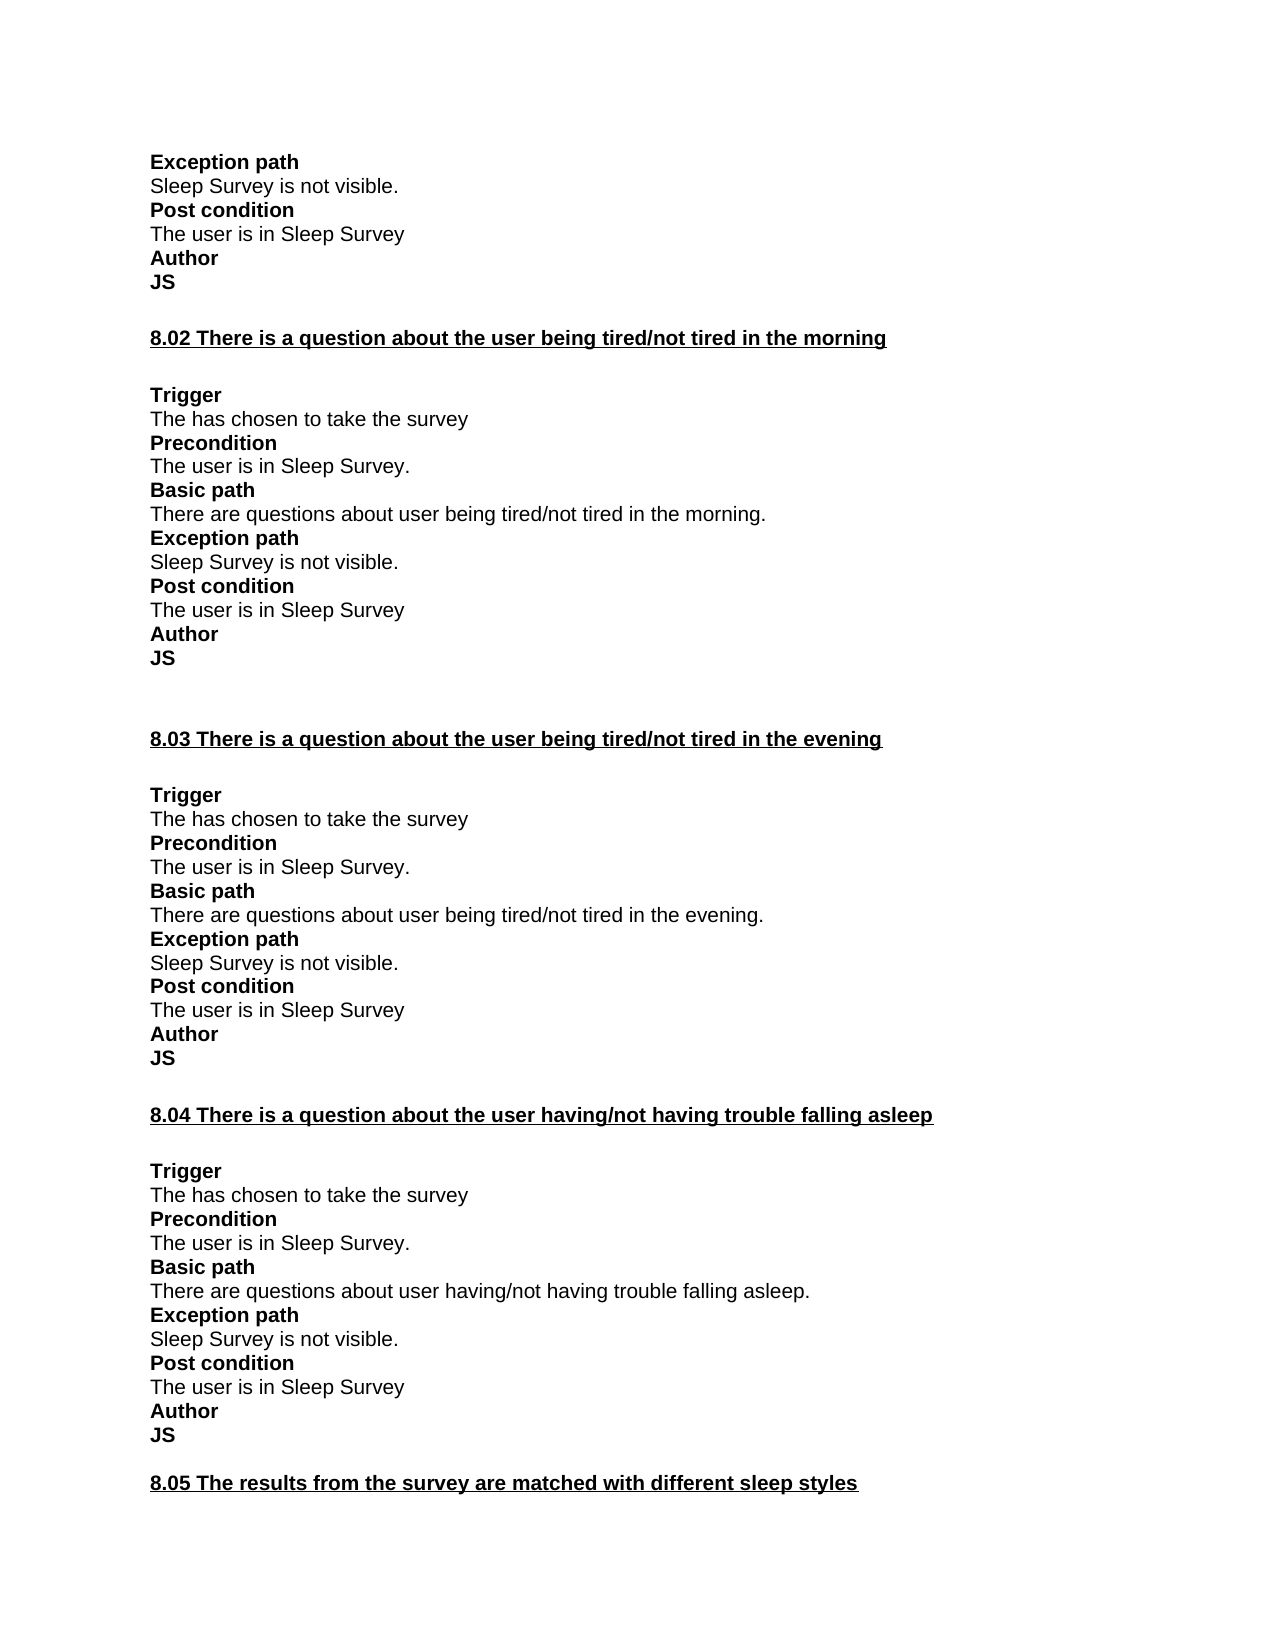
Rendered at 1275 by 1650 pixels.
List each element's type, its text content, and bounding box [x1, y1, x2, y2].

text Exception path Sleep Survey is not visible. Post condition The user is in Sleep Survey Author JS 8.02 There is a question about the user being tired/not tired in the morning Trigger The has chosen to take the survey Precondition The user is in Sleep Survey. Basic path There are questions about user being tired/not tired in the morning. Exception path Sleep Survey is not visible. Post condition The user is in Sleep Survey Author JS 8.03 There is a question about the user being tired/not tired in the evening Trigger The has chosen to take the survey Precondition The user is in Sleep Survey. Basic path There are questions about user being tired/not tired in the evening. Exception path Sleep Survey is not visible. Post condition The user is in Sleep Survey Author JS 8.04 There is a question about the user having/not having trouble falling asleep Trigger The has chosen to take the survey Precondition The user is in Sleep Survey. Basic path There are questions about user having/not having trouble falling asleep. Exception path Sleep Survey is not visible. Post condition The user is in Sleep Survey Author JS 8.05 The results from the survey are matched with different sleep styles [150, 150, 1125, 1494]
